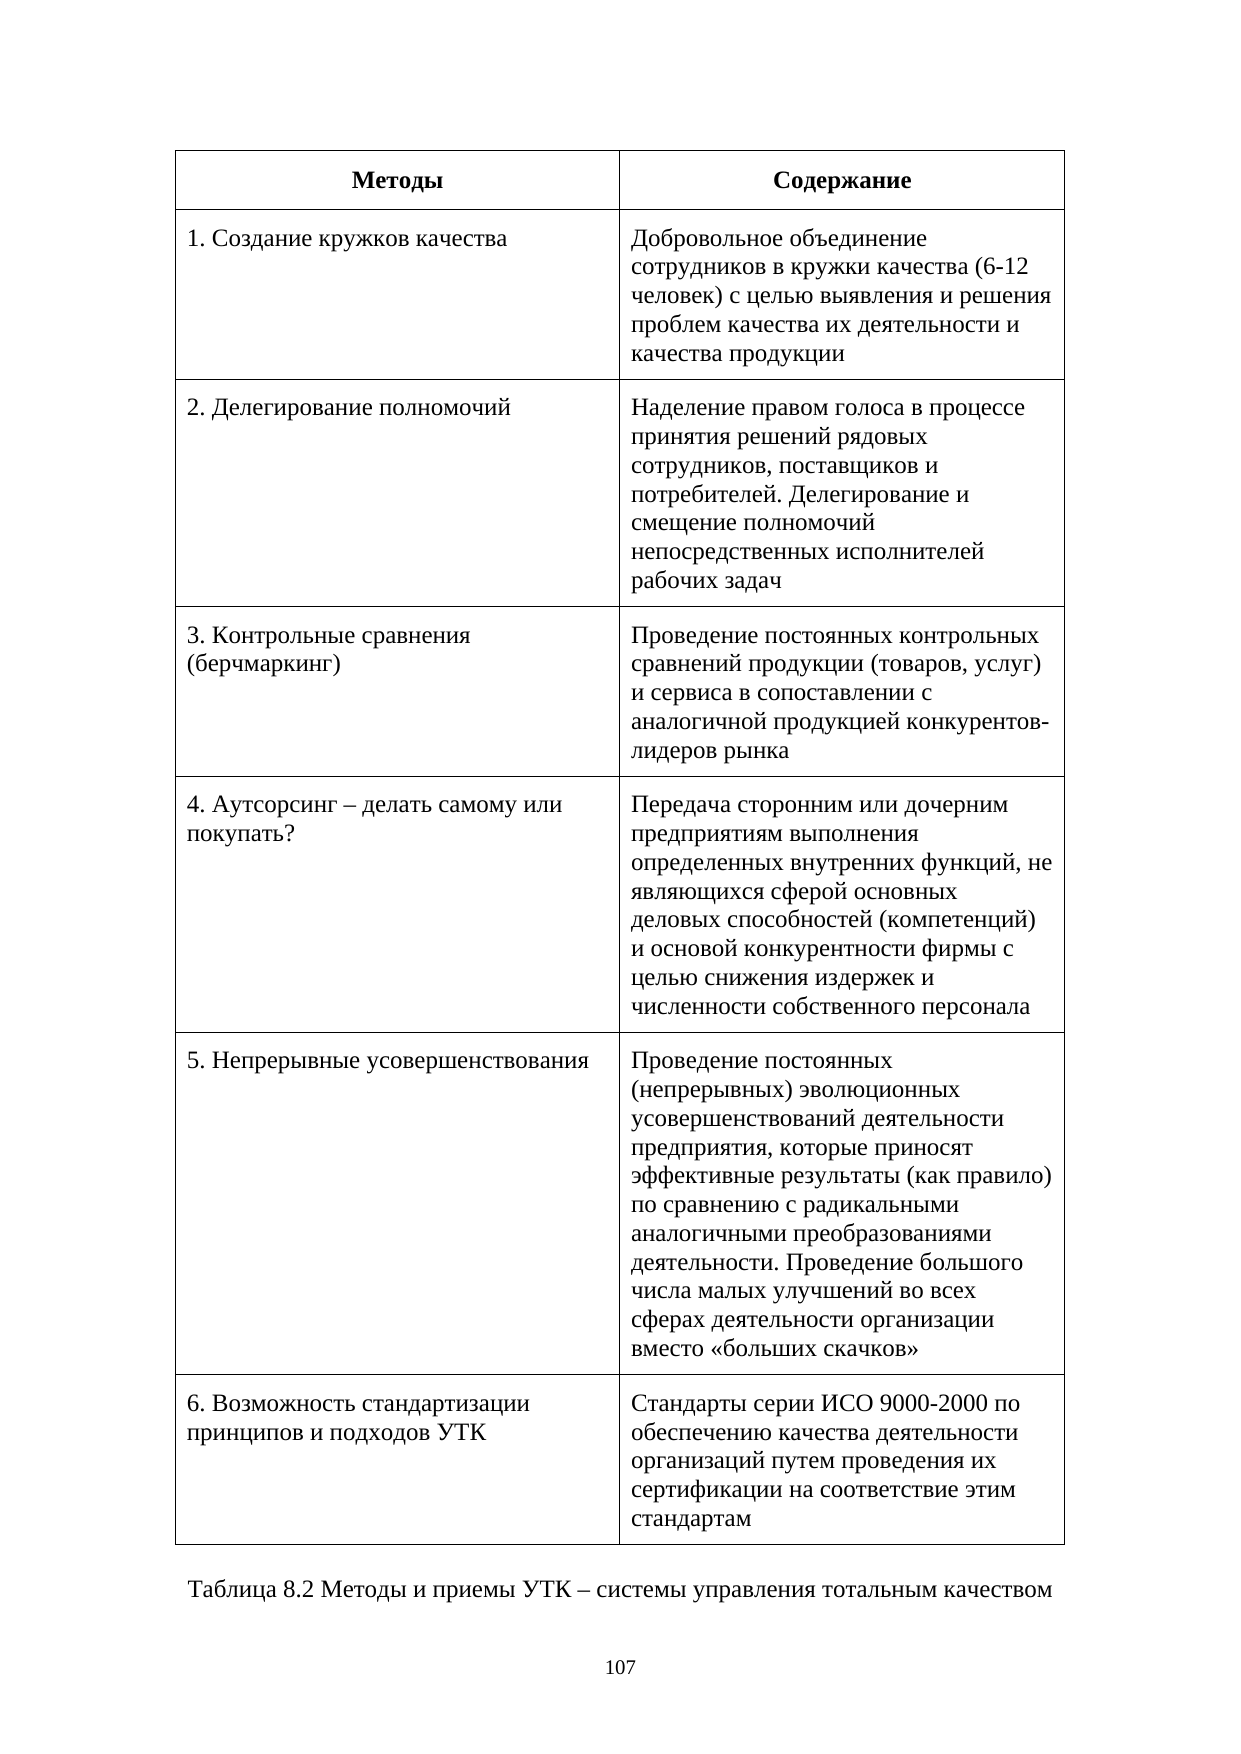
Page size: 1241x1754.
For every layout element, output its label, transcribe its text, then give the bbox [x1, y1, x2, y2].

table_cell Стандарты серии ИСО 9000-2000 по обеспечению качества деятельности организаций путем проведения их сертификации на соответствие этим стандартам [620, 1375, 1064, 1544]
table_cell Передача сторонним или дочерним предприятиям выполнения определенных внутренних функций, не являющихся сферой основных деловых способностей (компетенций) и основой конкурентности фирмы с целью снижения издержек и численности собственного персонала [620, 777, 1064, 1032]
table_header Содержание [620, 151, 1064, 209]
table_header Методы [176, 151, 619, 209]
text Таблица 8.2 Методы и приемы УТК – системы управления тотальным качеством [187, 1574, 1068, 1603]
table_cell 2. Делегирование полномочий [176, 380, 619, 606]
table_cell Наделение правом голоса в процессе принятия решений рядовых сотрудников, поставщиков и потребителей. Делегирование и смещение полномочий непосредственных исполнителей рабочих задач [620, 380, 1064, 606]
table_cell Проведение постоянных (непрерывных) эволюционных усовершенствований деятельности предприятия, которые приносят эффективные результаты (как правило) по сравнению с радикальными аналогичными преобразованиями деятельности. Проведение большого числа малых улучшений во всех сферах деятельности организации вместо «больших скачков» [620, 1033, 1064, 1374]
table_cell 6. Возможность стандартизации принципов и подходов УТК [176, 1375, 619, 1544]
table_cell 5. Непрерывные усовершенствования [176, 1033, 619, 1374]
table_cell Добровольное объединение сотрудников в кружки качества (6-12 человек) с целью выявления и решения проблем качества их деятельности и качества продукции [620, 210, 1064, 379]
table_cell Проведение постоянных контрольных сравнений продукции (товаров, услуг) и сервиса в сопоставлении с аналогичной продукцией конкурентов-лидеров рынка [620, 607, 1064, 776]
table_cell 3. Контрольные сравнения (берчмаркинг) [176, 607, 619, 776]
table_cell 4. Аутсорсинг – делать самому или покупать? [176, 777, 619, 1032]
table_cell 1. Создание кружков качества [176, 210, 619, 379]
